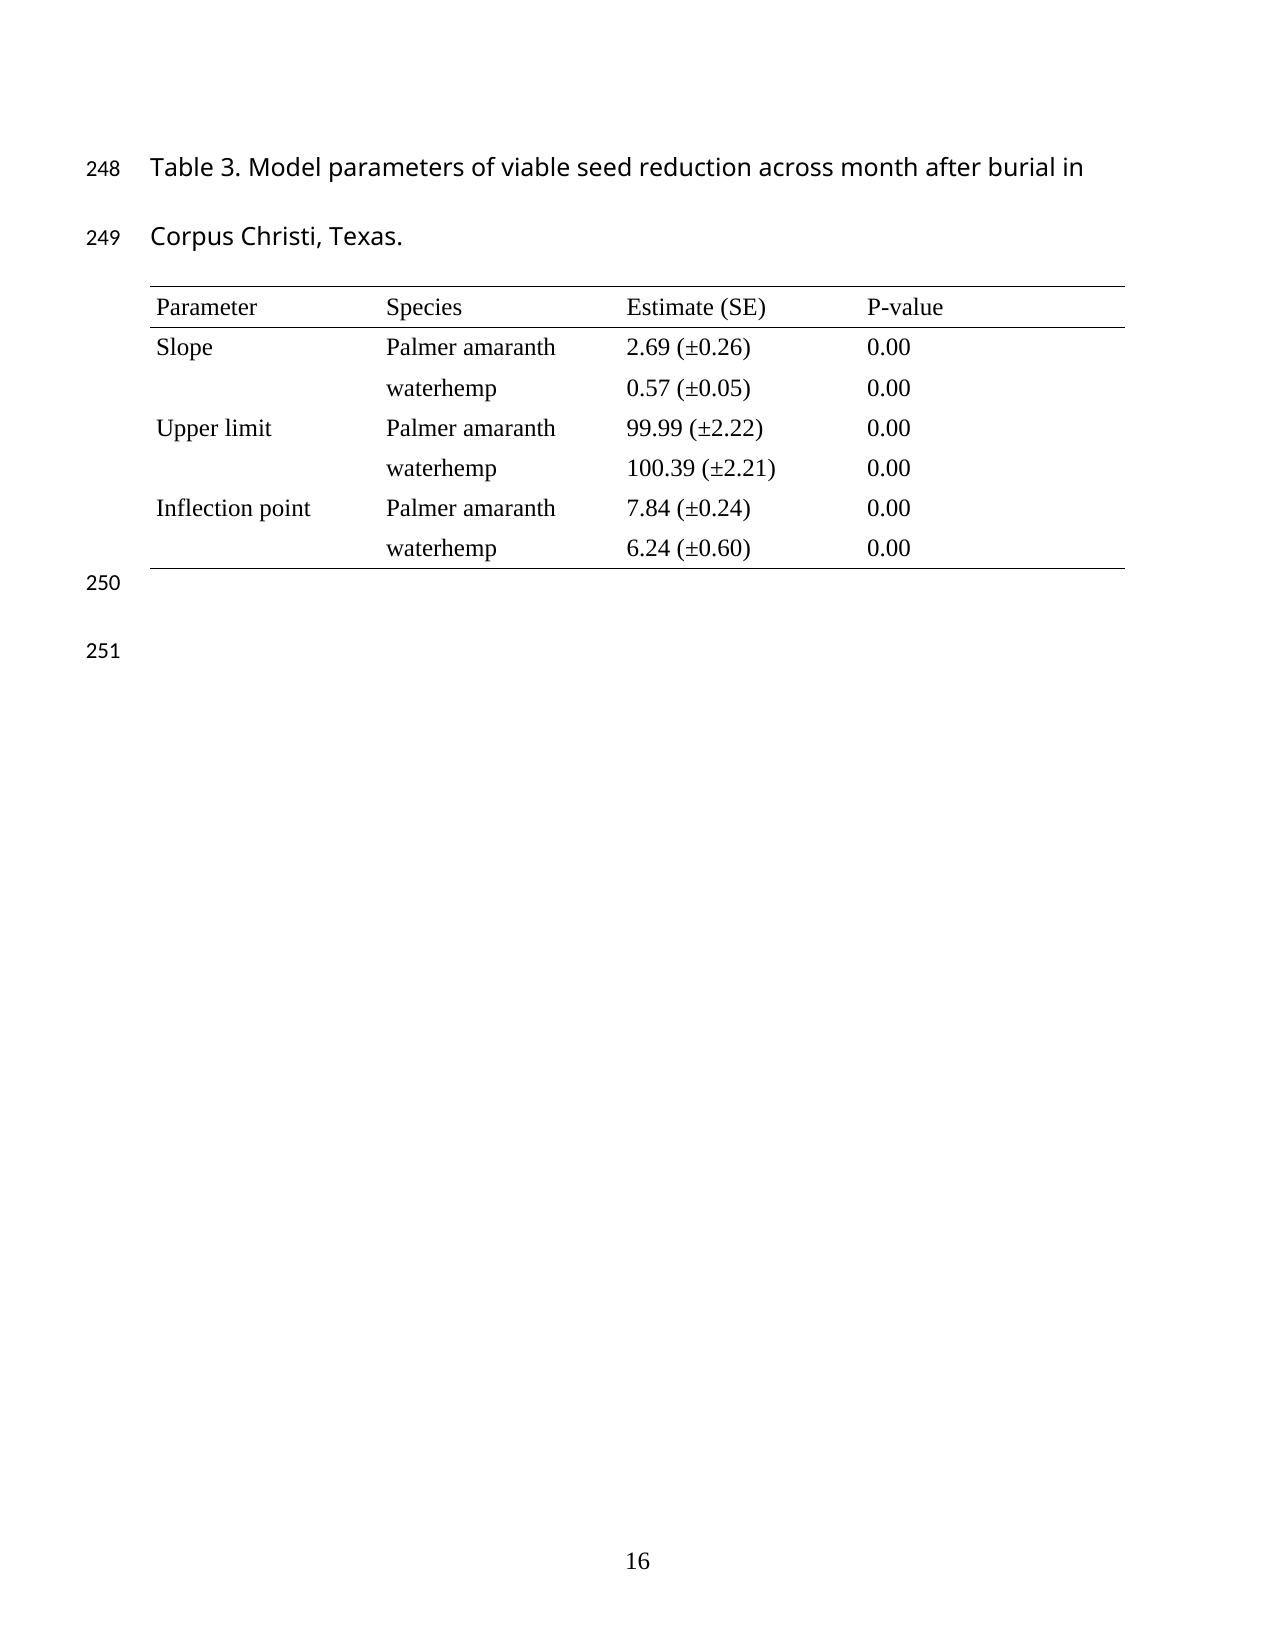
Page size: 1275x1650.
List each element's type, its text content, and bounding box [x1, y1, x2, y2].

table_cell Slope [150, 328, 380, 407]
table_cell 0.57 (±0.05) [621, 367, 861, 407]
table_cell Inflection point [150, 488, 380, 568]
table_cell Palmer amaranth [380, 488, 621, 528]
table_cell 0.00 [861, 367, 1125, 407]
table_cell 0.00 [861, 328, 1125, 367]
table_cell waterhemp [380, 367, 621, 407]
table_cell waterhemp [380, 447, 621, 487]
table_header Estimate (SE) [621, 287, 861, 327]
table_cell 2.69 (±0.26) [621, 328, 861, 367]
table_cell Palmer amaranth [380, 328, 621, 367]
table_cell 0.00 [861, 528, 1125, 568]
table_cell 6.24 (±0.60) [621, 528, 861, 568]
table_cell waterhemp [380, 528, 621, 568]
table_cell Palmer amaranth [380, 407, 621, 447]
table_header Parameter [150, 287, 380, 327]
table_cell 7.84 (±0.24) [621, 488, 861, 528]
table_header Species [380, 287, 621, 327]
table_header P-value [861, 287, 1125, 327]
table_cell Upper limit [150, 407, 380, 487]
table_cell 99.99 (±2.22) [621, 407, 861, 447]
table_cell 100.39 (±2.21) [621, 447, 861, 487]
table_cell 0.00 [861, 407, 1125, 447]
table_cell 0.00 [861, 447, 1125, 487]
table_cell 0.00 [861, 488, 1125, 528]
text Table 3. Model parameters of viable seed reduction across month after burial in Corpus Christi, Texas. [150, 150, 1125, 252]
